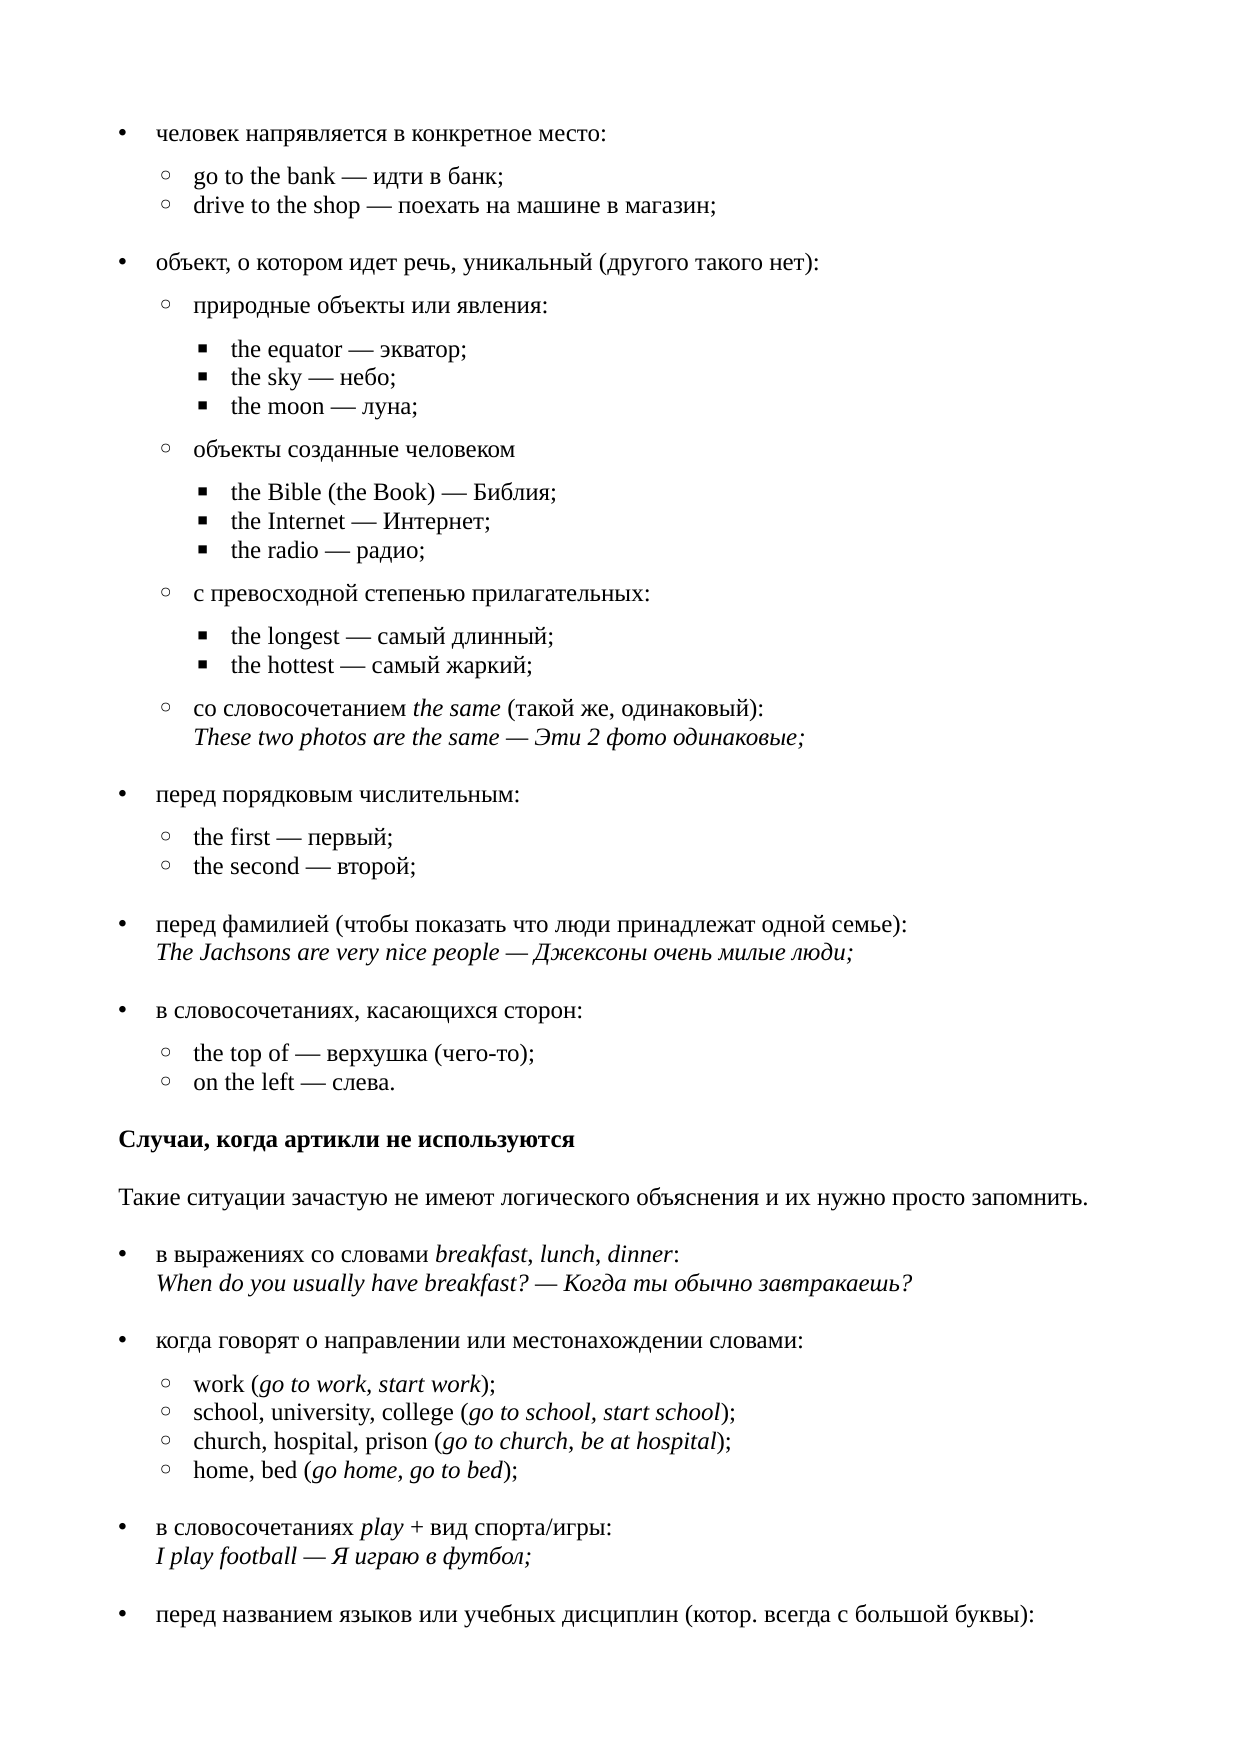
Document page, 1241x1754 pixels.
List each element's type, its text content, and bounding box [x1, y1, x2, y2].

list work (go to work, start work); [156, 1369, 1122, 1397]
list в словосочетаниях play + вид спорта/игры: [118, 1512, 1122, 1541]
list с превосходной степенью прилагательных: [156, 578, 1122, 607]
list The Jachsons are very nice people — Джексоны очень милые люди; [118, 937, 1122, 966]
list I play football — Я играю в футбол; [118, 1541, 1122, 1570]
list the first — первый; [156, 822, 1122, 851]
list перед порядковым числительным: [118, 779, 1122, 808]
list перед фамилией (чтобы показать что люди принадлежат одной семье): [118, 909, 1122, 937]
list the sky — небо; [193, 362, 1122, 391]
list the top of — верхушка (чего-то); [156, 1038, 1122, 1067]
list человек напрявляется в конкретное место: [118, 118, 1122, 147]
list the hottest — самый жаркий; [193, 650, 1122, 679]
list the moon — луна; [193, 391, 1122, 420]
list объект, о котором идет речь, уникальный (другого такого нет): [118, 247, 1122, 276]
list the second — второй; [156, 851, 1122, 880]
list когда говорят о направлении или местонахождении словами: [118, 1326, 1122, 1354]
list on the left — слева. [156, 1067, 1122, 1096]
list home, bed (go home, go to bed); [156, 1455, 1122, 1484]
list перед названием языков или учебных дисциплин (котор. всегда с большой буквы): [118, 1599, 1122, 1627]
list со словосочетанием the same (такой же, одинаковый): [156, 693, 1122, 722]
list the longest — самый длинный; [193, 621, 1122, 650]
list объекты созданные человеком [156, 434, 1122, 463]
list These two photos are the same — Эти 2 фото одинаковые; [156, 722, 1122, 751]
list the Bible (the Book) — Библия; [193, 477, 1122, 506]
list school, university, college (go to school, start school); [156, 1397, 1122, 1426]
list the Internet — Интернет; [193, 506, 1122, 535]
list church, hospital, prison (go to church, be at hospital); [156, 1426, 1122, 1455]
list go to the bank — идти в банк; [156, 161, 1122, 190]
list в словосочетаниях, касающихся сторон: [118, 995, 1122, 1024]
list в выражениях со словами breakfast, lunch, dinner: [118, 1239, 1122, 1268]
list When do you usually have breakfast? — Когда ты обычно завтракаешь? [118, 1268, 1122, 1297]
list природные объекты или явления: [156, 291, 1122, 319]
text Такие ситуации зачастую не имеют логического объяснения и их нужно просто запомнить. [118, 1182, 1122, 1211]
list drive to the shop — поехать на машине в магазин; [156, 190, 1122, 219]
list the equator — экватор; [193, 334, 1122, 362]
text Случаи, когда артикли не используются [118, 1124, 1122, 1153]
list the radio — радио; [193, 535, 1122, 564]
